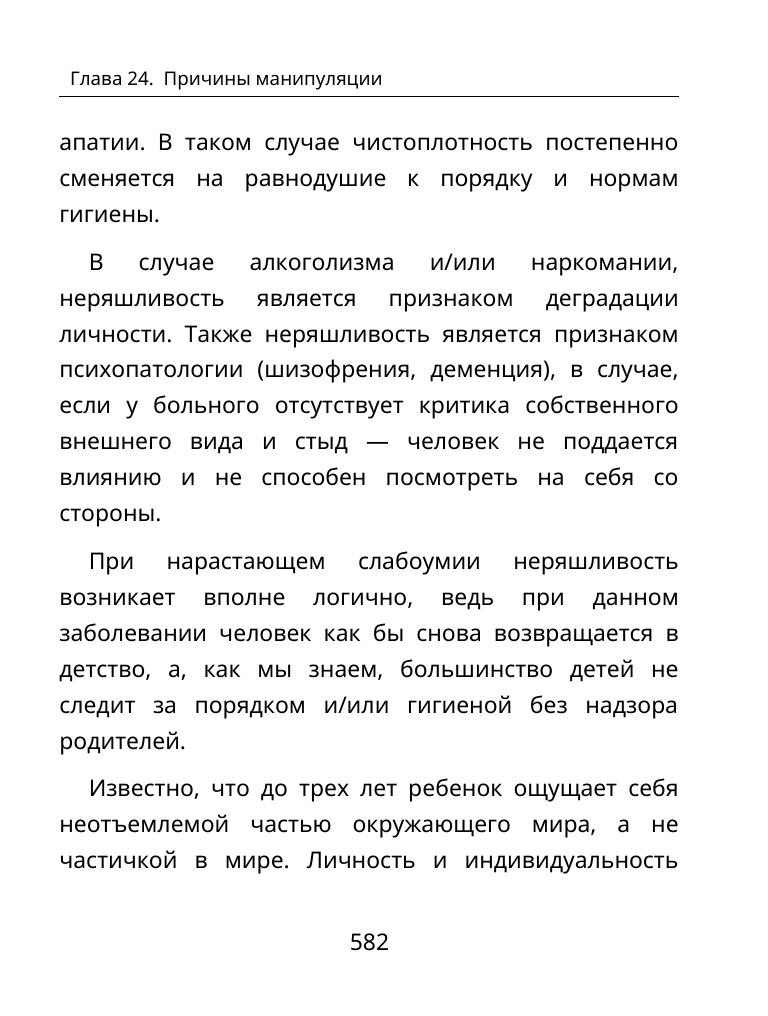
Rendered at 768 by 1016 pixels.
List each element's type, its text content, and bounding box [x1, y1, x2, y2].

text Известно, что до трех лет ребенок ощущает себя неотъемлемой частью окружающего мира, а не частичкой в мире. Личность и индивидуальность [59, 772, 679, 875]
text апатии. В таком случае чистоплотность постепенно сменяется на равнодушие к порядку и нормам гигиены. [59, 126, 679, 229]
text В случае алкоголизма и/или наркомании, неряшливость является признаком деградации личности. Также неряшливость является признаком психопатологии (шизофрения, деменция), в случае, если у больного отсутствует критика собственного внешнего вида и стыд — человек не поддается влиянию и не способен посмотреть на себя со стороны. [59, 246, 679, 528]
text При нарастающем слабоумии неряшливость возникает вполне логично, ведь при данном заболевании человек как бы снова возвращается в детство, а, как мы знаем, большинство детей не следит за порядком и/или гигиеной без надзора родителей. [59, 545, 679, 756]
